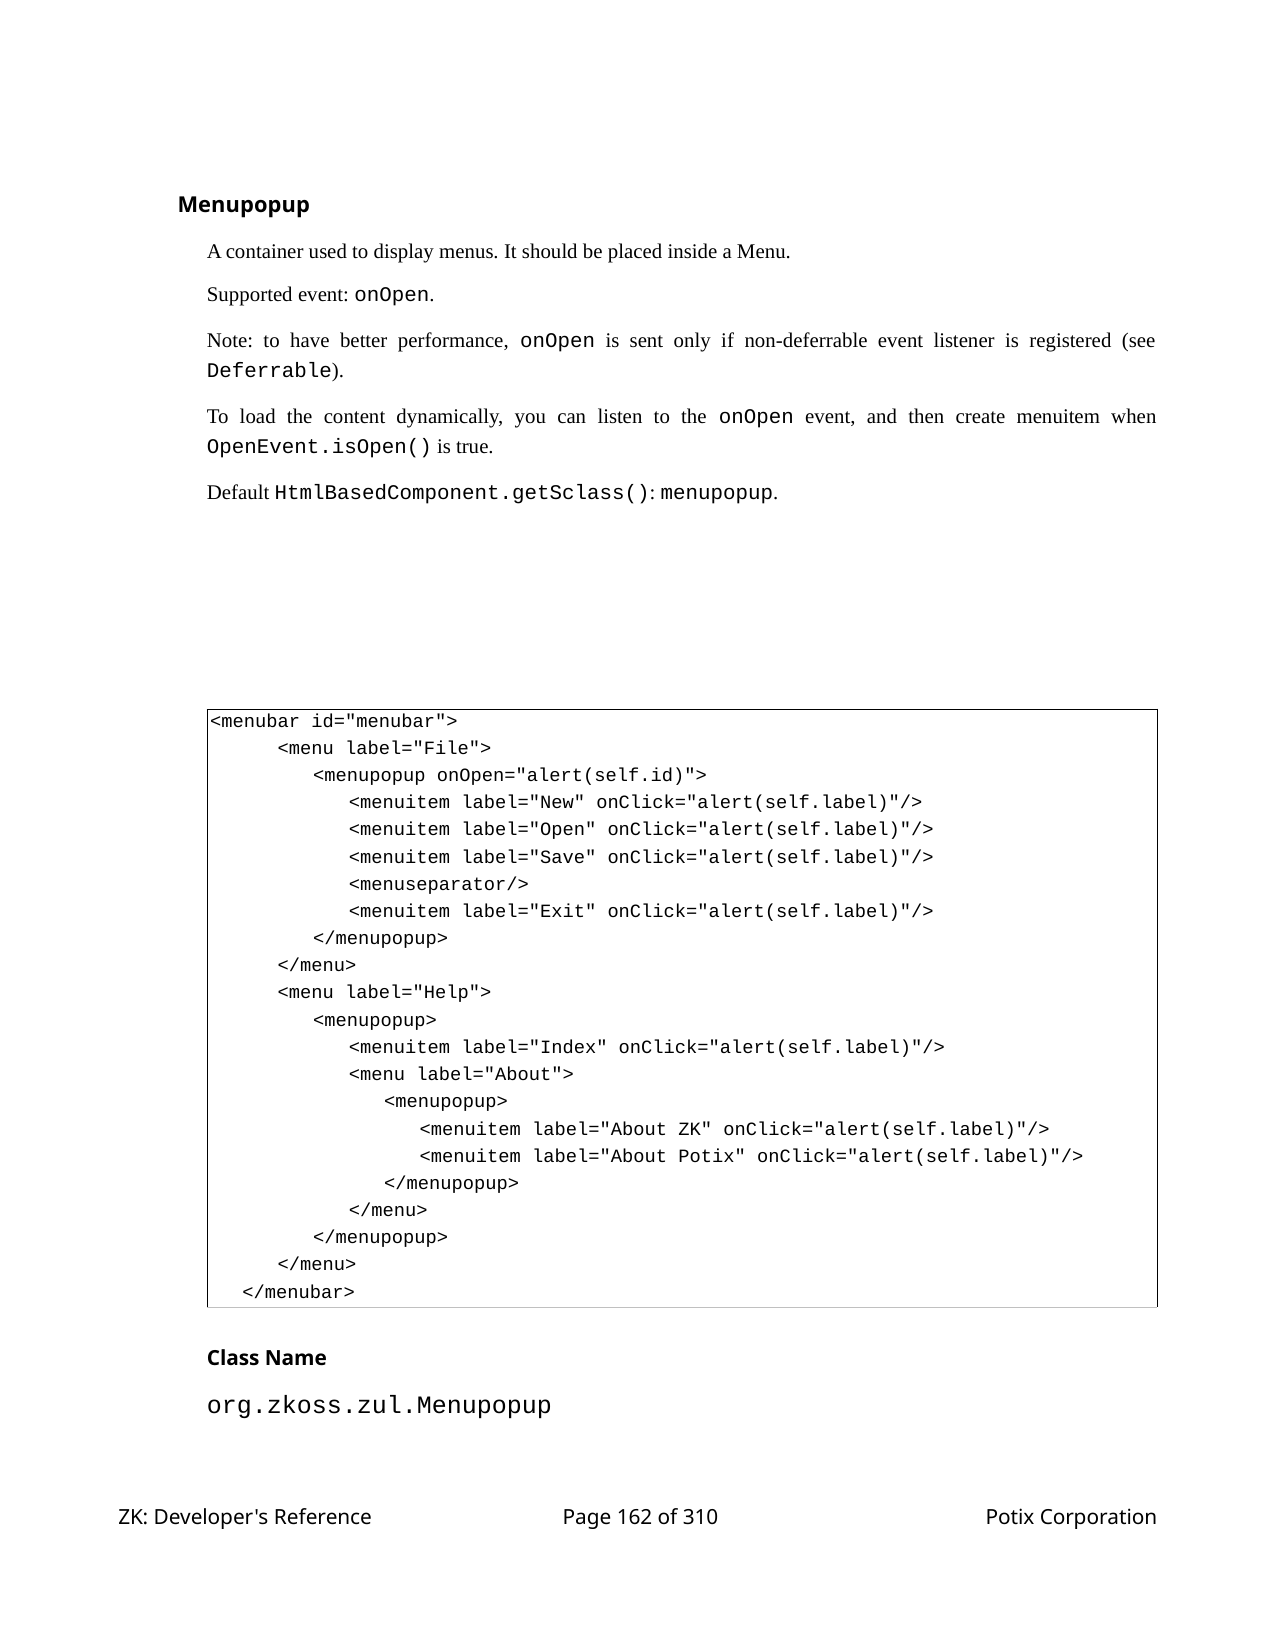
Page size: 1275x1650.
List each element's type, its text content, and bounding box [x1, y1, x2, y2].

text <menuitem label="About Potix" onClick="alert(self.label)"/> [208, 1143, 1157, 1168]
text <menuitem label="New" onClick="alert(self.label)"/> [208, 790, 1157, 814]
text <menuitem label="Save" onClick="alert(self.label)"/> [208, 844, 1157, 869]
text <menuitem label="Open" onClick="alert(self.label)"/> [208, 817, 1157, 842]
text <menupopup onOpen="alert(self.id)"> [208, 763, 1157, 787]
text Note: to have better performance, onOpen is sent only if non-deferrable event listener is registered (see Deferrable). [207, 328, 1157, 384]
text </menupopup> [208, 1225, 1157, 1249]
text </menupopup> [208, 926, 1157, 950]
subtitle Class Name [207, 1343, 1157, 1372]
text <menuitem label="Exit" onClick="alert(self.label)"/> [208, 899, 1157, 923]
text </menu> [208, 1198, 1157, 1222]
text <menu label="Help"> [208, 980, 1157, 1005]
text To load the content dynamically, you can listen to the onOpen event, and then create menuitem when OpenEvent.isOpen() is true. [207, 404, 1157, 460]
text <menupopup> [208, 1008, 1157, 1032]
text </menupopup> [208, 1171, 1157, 1195]
text <menuseparator/> [208, 872, 1157, 896]
text </menu> [208, 1252, 1157, 1277]
subtitle Menupopup [177, 189, 1157, 219]
text Supported event: onOpen. [207, 283, 1157, 308]
text <menubar id="menubar"> [208, 710, 1157, 733]
text <menu label="File"> [208, 736, 1157, 760]
text <menuitem label="About ZK" onClick="alert(self.label)"/> [208, 1116, 1157, 1141]
text <menuitem label="Index" onClick="alert(self.label)"/> [208, 1035, 1157, 1059]
text A container used to display menus. It should be placed inside a Menu. [207, 239, 1157, 262]
text <menupopup> [208, 1089, 1157, 1113]
text </menubar> [208, 1279, 1157, 1307]
text Default HtmlBasedComponent.getSclass(): menupopup. [207, 481, 1157, 505]
text </menu> [208, 953, 1157, 977]
text org.zkoss.zul.Menupopup [207, 1392, 1157, 1421]
text <menu label="About"> [208, 1062, 1157, 1086]
